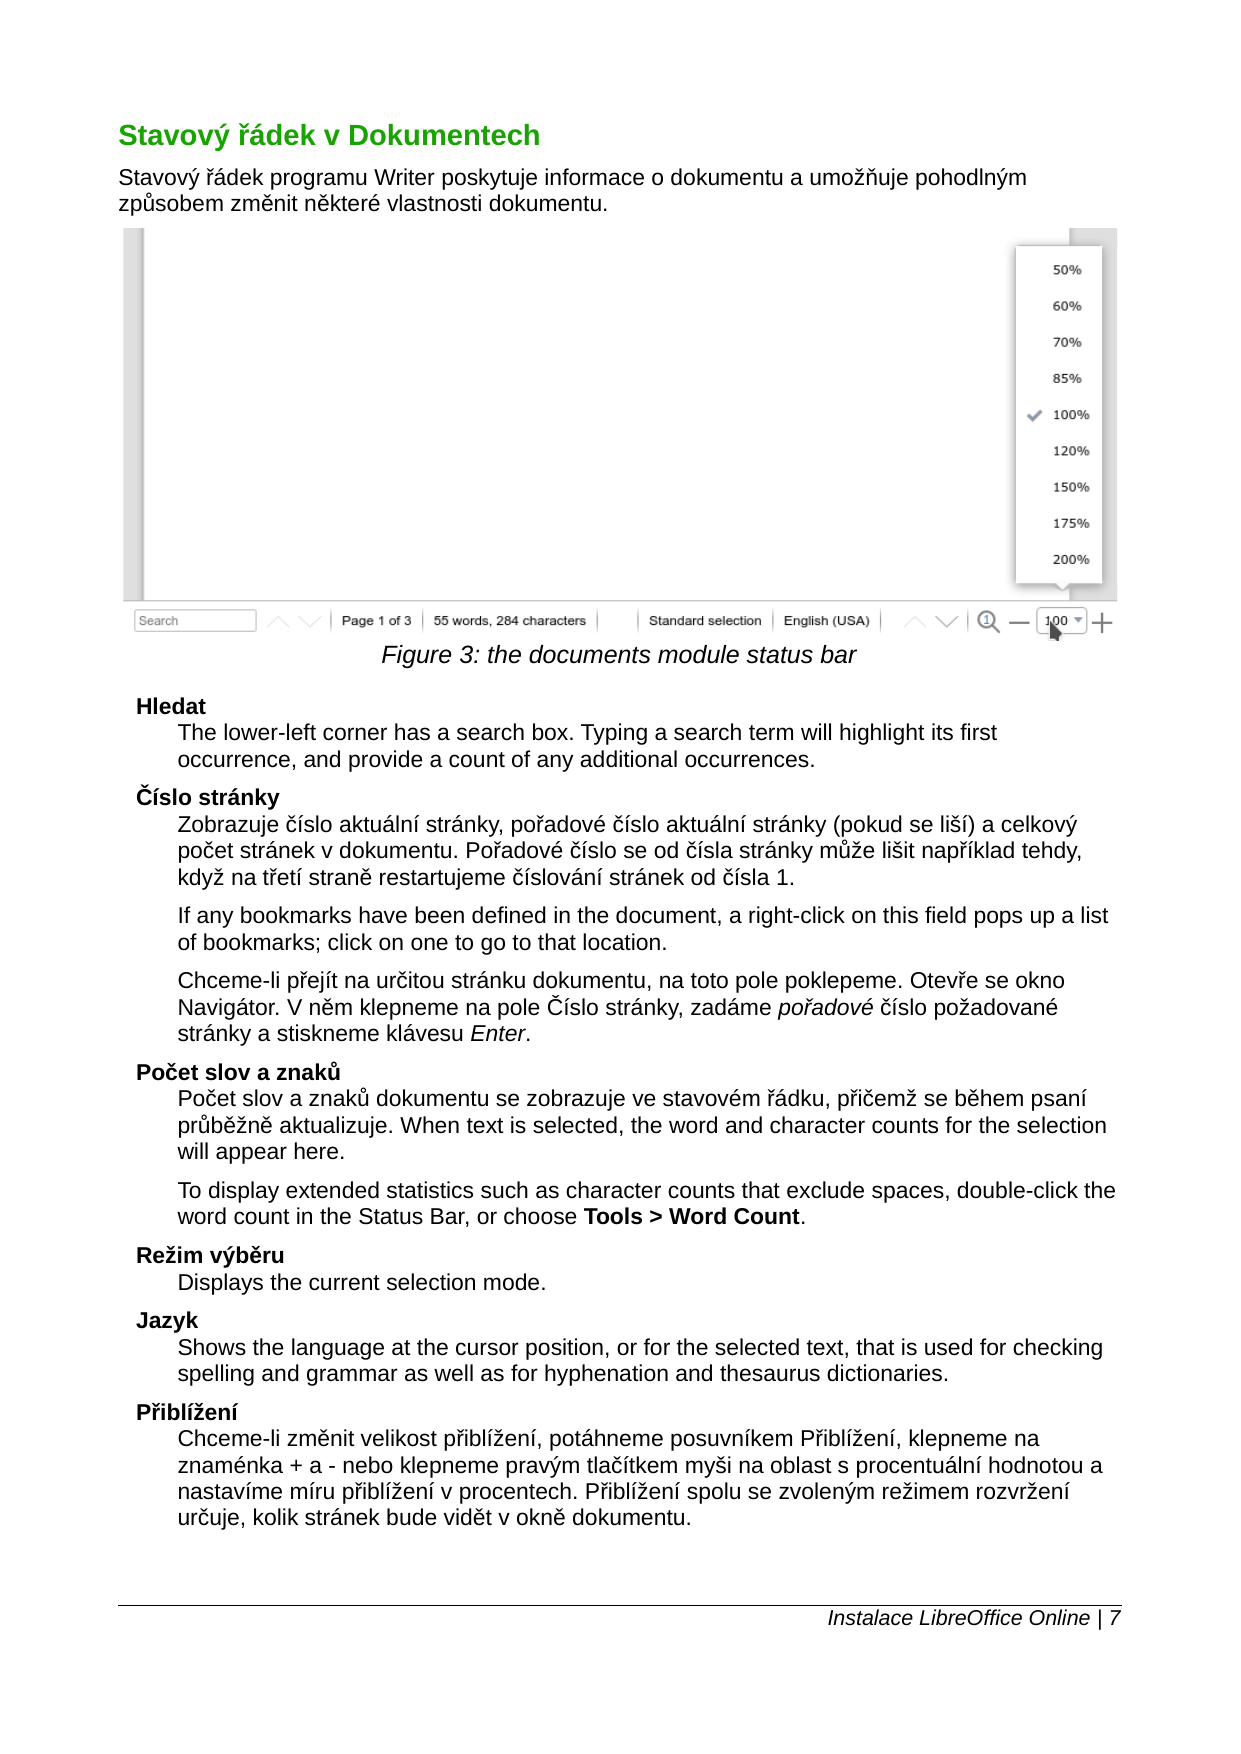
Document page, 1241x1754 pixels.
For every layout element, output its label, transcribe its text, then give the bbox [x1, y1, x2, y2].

text Zobrazuje číslo aktuální stránky, pořadové číslo aktuální stránky (pokud se liší) a celkový počet stránek v dokumentu. Pořadové číslo se od čísla stránky může lišit například tehdy, když na třetí straně restartujeme číslování stránek od čísla 1. [177, 811, 1122, 890]
picture [123, 228, 1118, 641]
text Hledat [136, 693, 1122, 719]
text Stavový řádek programu Writer poskytuje informace o dokumentu a umožňuje pohodlným způsobem změnit některé vlastnosti dokumentu. [118, 163, 1122, 216]
text If any bookmarks have been defined in the document, a right-click on this field pops up a list of bookmarks; click on one to go to that location. [177, 902, 1122, 955]
text Chceme-li změnit velikost přiblížení, potáhneme posuvníkem Přiblížení, klepneme na znaménka + a - nebo klepneme pravým tlačítkem myši na oblast s procentuální hodnotou a nastavíme míru přiblížení v procentech. Přiblížení spolu se zvoleným režimem rozvržení určuje, kolik stránek bude vidět v okně dokumentu. [177, 1425, 1122, 1531]
text Režim výběru [136, 1242, 1122, 1268]
text Počet slov a znaků dokumentu se zobrazuje ve stavovém řádku, přičemž se během psaní průběžně aktualizuje. When text is selected, the word and character counts for the selection will appear here. [177, 1085, 1122, 1164]
text Jazyk [136, 1307, 1122, 1334]
text Počet slov a znaků [136, 1059, 1122, 1085]
subtitle Stavový řádek v Dokumentech [118, 118, 1122, 152]
text Figure 3: the documents module status bar [118, 641, 1122, 669]
text To display extended statistics such as character counts that exclude spaces, double-click the word count in the Status Bar, or choose Tools > Word Count. [177, 1177, 1122, 1230]
text Chceme-li přejít na určitou stránku dokumentu, na toto pole poklepeme. Otevře se okno Navigátor. V něm klepneme na pole Číslo stránky, zadáme pořadové číslo požadované stránky a stiskneme klávesu Enter. [177, 967, 1122, 1047]
text Přiblížení [136, 1399, 1122, 1425]
text The lower-left corner has a search box. Typing a search term will highlight its first occurrence, and provide a count of any additional occurrences. [177, 719, 1122, 772]
text Displays the current selection mode. [177, 1268, 1122, 1295]
text Číslo stránky [136, 784, 1122, 811]
text Shows the language at the cursor position, or for the selected text, that is used for checking spelling and grammar as well as for hyphenation and thesaurus dictionaries. [177, 1334, 1122, 1386]
